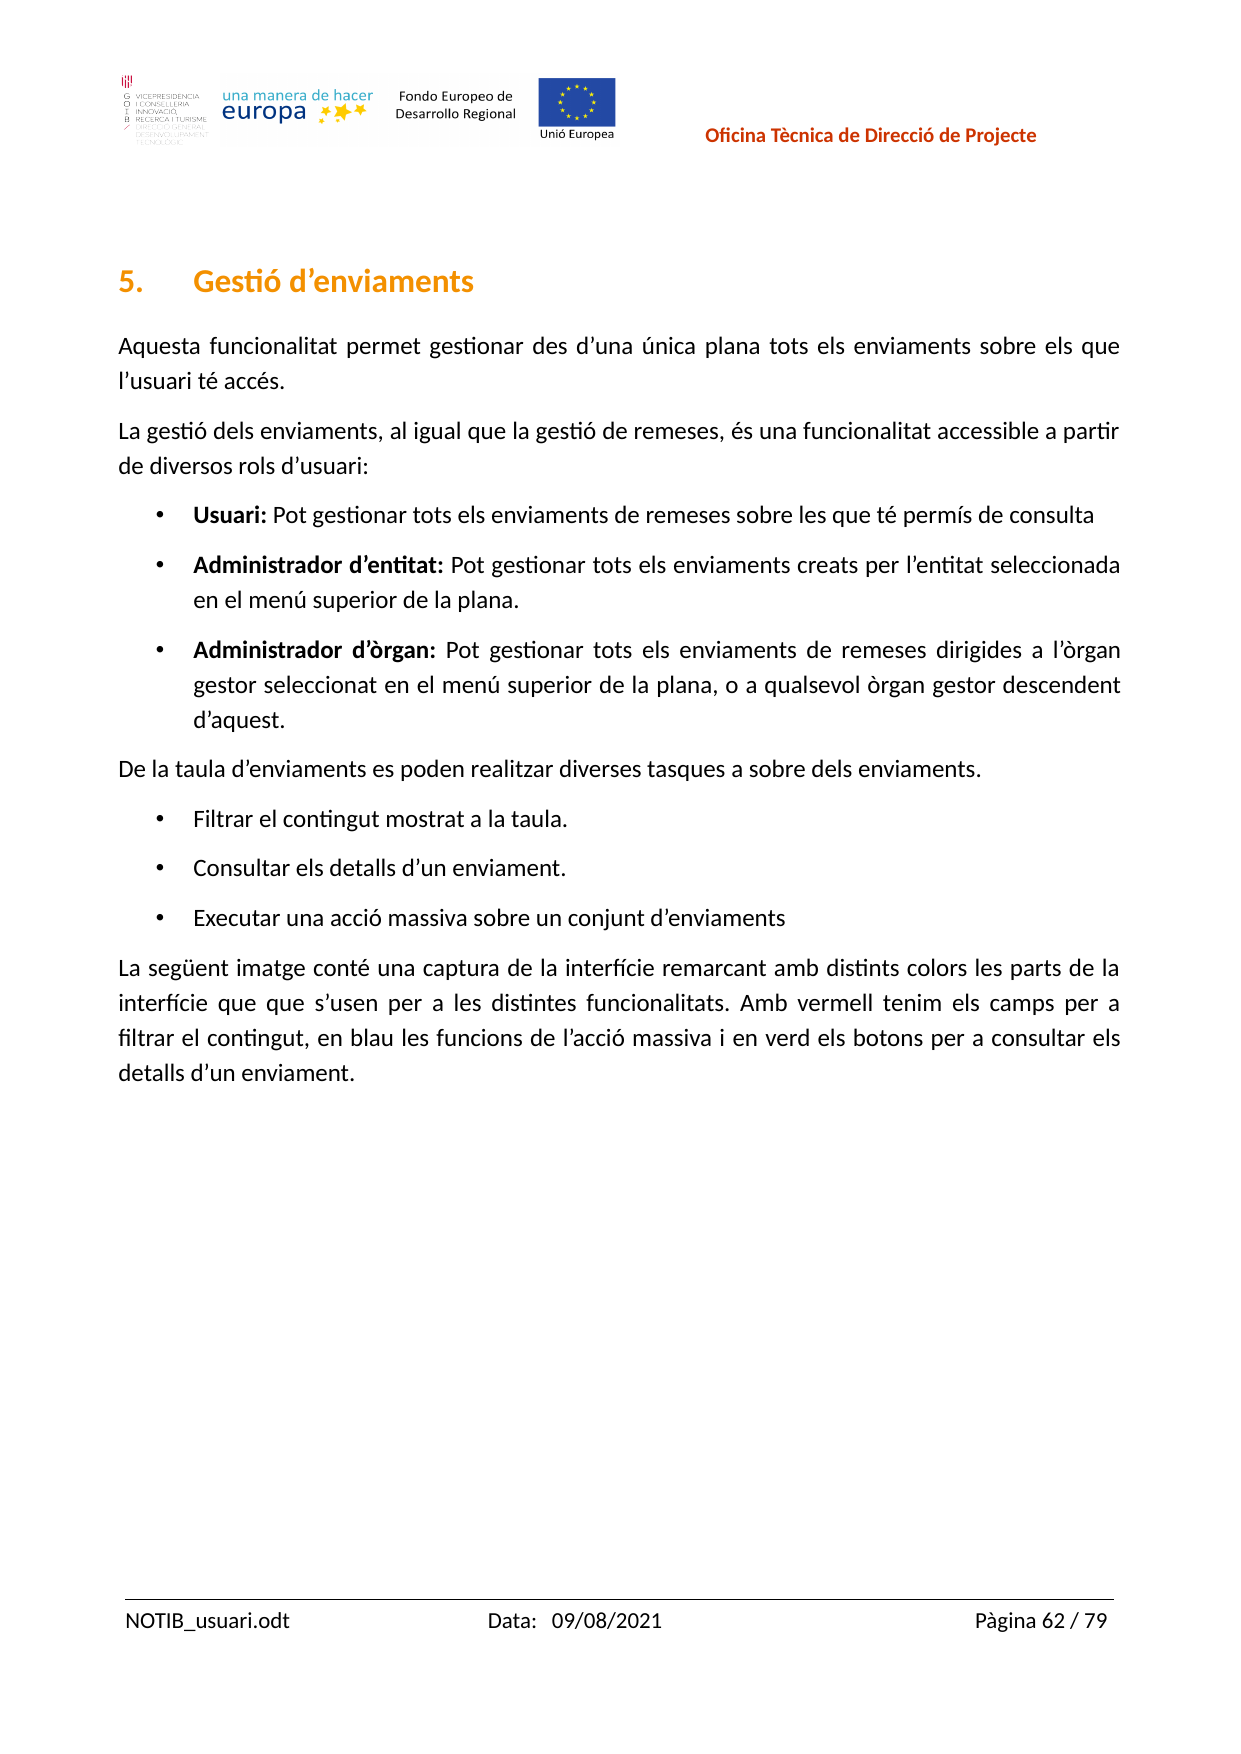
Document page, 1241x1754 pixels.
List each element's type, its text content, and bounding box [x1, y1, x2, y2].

list Usuari: Pot gestionar tots els enviaments de remeses sobre les que té permís de consulta [156, 500, 1122, 530]
list Consultar els detalls d’un enviament. [156, 853, 1122, 883]
text Aquesta funcionalitat permet gestionar des d’una única plana tots els enviaments sobre els que l’usuari té accés. [118, 331, 1122, 396]
picture [118, 73, 213, 147]
list Administrador d’òrgan: Pot gestionar tots els enviaments de remeses dirigides a l’òrgan gestor seleccionat en el menú superior de la plana, o a qualsevol òrgan gestor descendent d’aquest. [156, 634, 1122, 734]
text De la taula d’enviaments es poden realitzar diverses tasques a sobre dels enviaments. [118, 753, 1122, 784]
list Executar una acció massiva sobre un conjunt d’enviaments [156, 902, 1122, 933]
list Filtrar el contingut mostrat a la taula. [156, 803, 1122, 833]
subtitle Gestió d’enviaments [118, 260, 1122, 301]
picture [219, 73, 621, 147]
text La següent imatge conté una captura de la interfície remarcant amb distints colors les parts de la interfície que que s’usen per a les distintes funcionalitats. Amb vermell tenim els camps per a filtrar el contingut, en blau les funcions de l’acció massiva i en verd els botons per a consultar els detalls d’un enviament. [118, 952, 1122, 1087]
text La gestió dels enviaments, al igual que la gestió de remeses, és una funcionalitat accessible a partir de diversos rols d’usuari: [118, 415, 1122, 481]
list Administrador d’entitat: Pot gestionar tots els enviaments creats per l’entitat seleccionada en el menú superior de la plana. [156, 549, 1122, 615]
